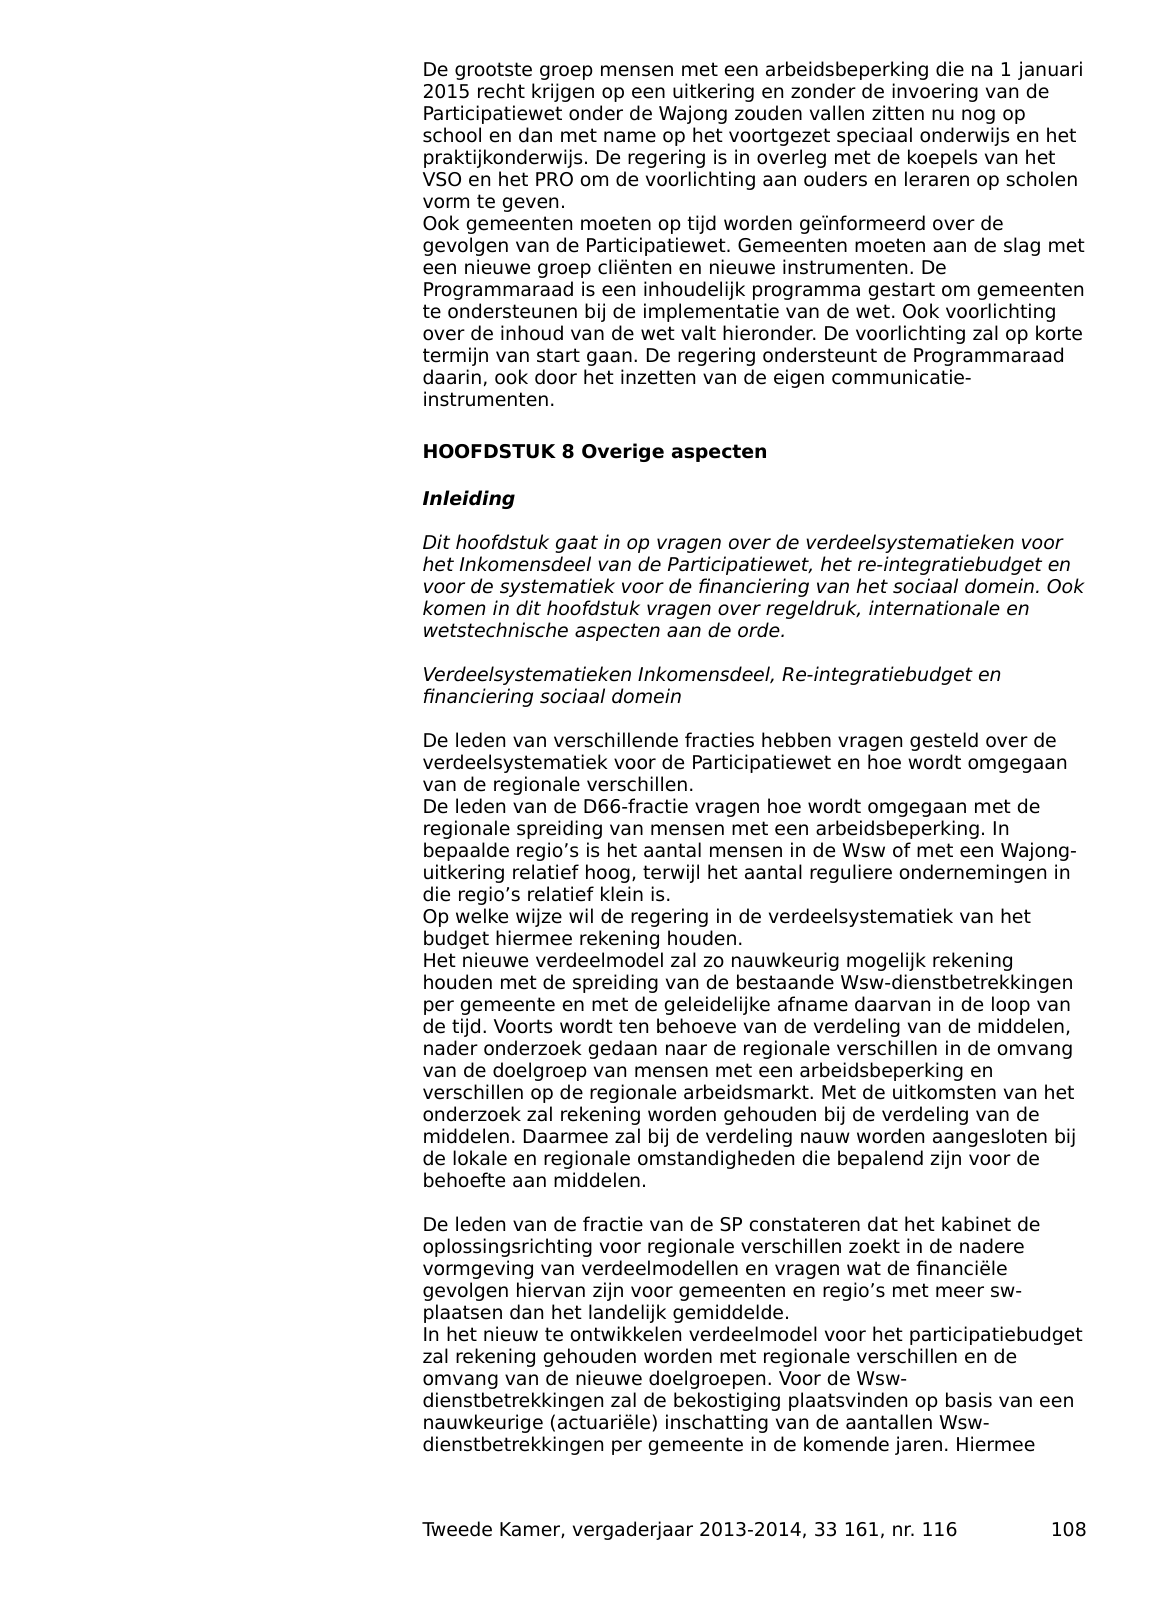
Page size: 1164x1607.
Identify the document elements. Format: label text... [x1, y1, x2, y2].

subtitle Verdeelsystematieken Inkomensdeel, Re-integratiebudget en financiering sociaal domein [422, 664, 1087, 708]
text Dit hoofdstuk gaat in op vragen over de verdeelsystematieken voor het Inkomensdeel van de Participatiewet, het re-integratiebudget en voor de systematiek voor de financiering van het sociaal domein. Ook komen in dit hoofdstuk vragen over regeldruk, internationale en wetstechnische aspecten aan de orde. [422, 532, 1087, 642]
text Op welke wijze wil de regering in de verdeelsystematiek van het budget hiermee rekening houden. [422, 906, 1087, 950]
text De grootste groep mensen met een arbeidsbeperking die na 1 januari 2015 recht krijgen op een uitkering en zonder de invoering van de Participatiewet onder de Wajong zouden vallen zitten nu nog op school en dan met name op het voortgezet speciaal onderwijs en het praktijkonderwijs. De regering is in overleg met de koepels van het VSO en het PRO om de voorlichting aan ouders en leraren op scholen vorm te geven. [422, 59, 1087, 213]
text In het nieuw te ontwikkelen verdeelmodel voor het participatiebudget zal rekening gehouden worden met regionale verschillen en de omvang van de nieuwe doelgroepen. Voor de Wsw-dienstbetrekkingen zal de bekostiging plaatsvinden op basis van een nauwkeurige (actuariële) inschatting van de aantallen Wsw-dienstbetrekkingen per gemeente in de komende jaren. Hiermee [422, 1324, 1087, 1456]
text Het nieuwe verdeelmodel zal zo nauwkeurig mogelijk rekening houden met de spreiding van de bestaande Wsw-dienstbetrekkingen per gemeente en met de geleidelijke afname daarvan in de loop van de tijd. Voorts wordt ten behoeve van de verdeling van de middelen, nader onderzoek gedaan naar de regionale verschillen in de omvang van de doelgroep van mensen met een arbeidsbeperking en verschillen op de regionale arbeidsmarkt. Met de uitkomsten van het onderzoek zal rekening worden gehouden bij de verdeling van de middelen. Daarmee zal bij de verdeling nauw worden aangesloten bij de lokale en regionale omstandigheden die bepalend zijn voor de behoefte aan middelen. [422, 950, 1087, 1192]
text De leden van verschillende fracties hebben vragen gesteld over de verdeelsystematiek voor de Participatiewet en hoe wordt omgegaan van de regionale verschillen. [422, 730, 1087, 796]
text De leden van de D66-fractie vragen hoe wordt omgegaan met de regionale spreiding van mensen met een arbeidsbeperking. In bepaalde regio’s is het aantal mensen in de Wsw of met een Wajong-uitkering relatief hoog, terwijl het aantal reguliere ondernemingen in die regio’s relatief klein is. [422, 796, 1087, 906]
subtitle Inleiding [422, 488, 1087, 510]
text Ook gemeenten moeten op tijd worden geïnformeerd over de gevolgen van de Participatiewet. Gemeenten moeten aan de slag met een nieuwe groep cliënten en nieuwe instrumenten. De Programmaraad is een inhoudelijk programma gestart om gemeenten te ondersteunen bij de implementatie van de wet. Ook voorlichting over de inhoud van de wet valt hieronder. De voorlichting zal op korte termijn van start gaan. De regering ondersteunt de Programmaraad daarin, ook door het inzetten van de eigen communicatie-instrumenten. [422, 213, 1087, 411]
subtitle HOOFDSTUK 8 Overige aspecten [422, 441, 1087, 463]
text De leden van de fractie van de SP constateren dat het kabinet de oplossingsrichting voor regionale verschillen zoekt in de nadere vormgeving van verdeelmodellen en vragen wat de financiële gevolgen hiervan zijn voor gemeenten en regio’s met meer sw-plaatsen dan het landelijk gemiddelde. [422, 1214, 1087, 1324]
